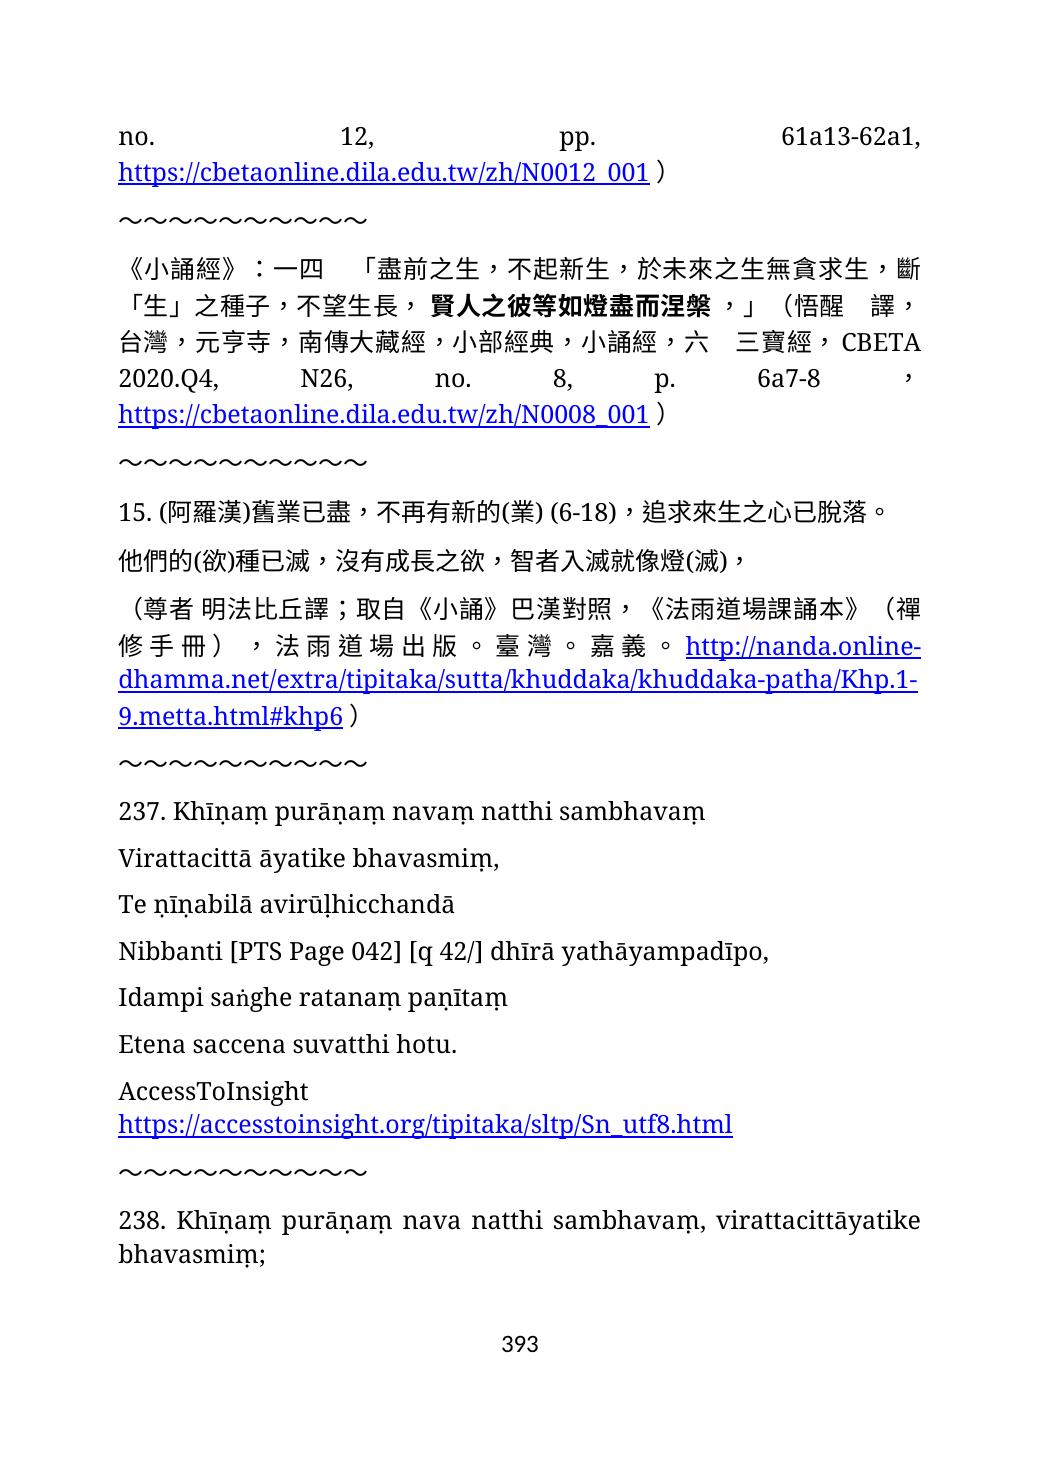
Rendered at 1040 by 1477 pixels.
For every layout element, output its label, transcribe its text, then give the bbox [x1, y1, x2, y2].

text ～～～～～～～～～～ [118, 1154, 921, 1190]
text AccessToInsight https://accesstoinsight.org/tipitaka/sltp/Sn_utf8.html [118, 1073, 921, 1141]
text 238. Khīṇaṃ purāṇaṃ nava natthi sambhavaṃ, virattacittāyatike bhavasmiṃ; [118, 1202, 921, 1271]
text Te ṇīṇabilā avirūḷhicchandā [118, 887, 921, 921]
text 他們的(欲)種已滅，沒有成長之欲，智者入滅就像燈(滅)， [118, 541, 921, 577]
text 237. Khīṇaṃ purāṇaṃ navaṃ natthi sambhavaṃ [118, 794, 921, 828]
text ～～～～～～～～～～ [118, 745, 921, 781]
text （尊者 明法比丘譯；取自《小誦》巴漢對照，《法雨道場課誦本》（禪修手冊），法雨道場出版。臺灣。嘉義。http://nanda.online-dhamma.net/extra/tipitaka/sutta/khuddaka/khuddaka-patha/Khp.1-9.metta.html#khp6 ） [118, 590, 921, 732]
text Virattacittā āyatike bhavasmiṃ, [118, 840, 921, 874]
text Nibbanti [PTS Page 042] [q 42/] dhīrā yathāyampadīpo, [118, 933, 921, 967]
text no. 12, pp. 61a13-62a1, https://cbetaonline.dila.edu.tw/zh/N0012_001 ） [118, 118, 921, 188]
text Idampi saṅghe ratanaṃ paṇītaṃ [118, 980, 921, 1014]
text Etena saccena suvatthi hotu. [118, 1027, 921, 1061]
text ～～～～～～～～～～ [118, 443, 921, 480]
text ～～～～～～～～～～ [118, 201, 921, 237]
text 15. (阿羅漢)舊業已盡，不再有新的(業) (6-18)，追求來生之心已脫落。 [118, 492, 921, 528]
text 《小誦經》：一四 「盡前之生，不起新生，於未來之生無貪求生，斷「生」之種子，不望生長， 賢人之彼等如燈盡而涅槃 ，」（悟醒 譯，台灣，元亨寺，南傳大藏經，小部經典，小誦經，六 三寶經，CBETA 2020.Q4, N26, no. 8, p. 6a7-8， https://cbetaonline.dila.edu.tw/zh/N0008_001 ） [118, 250, 921, 431]
